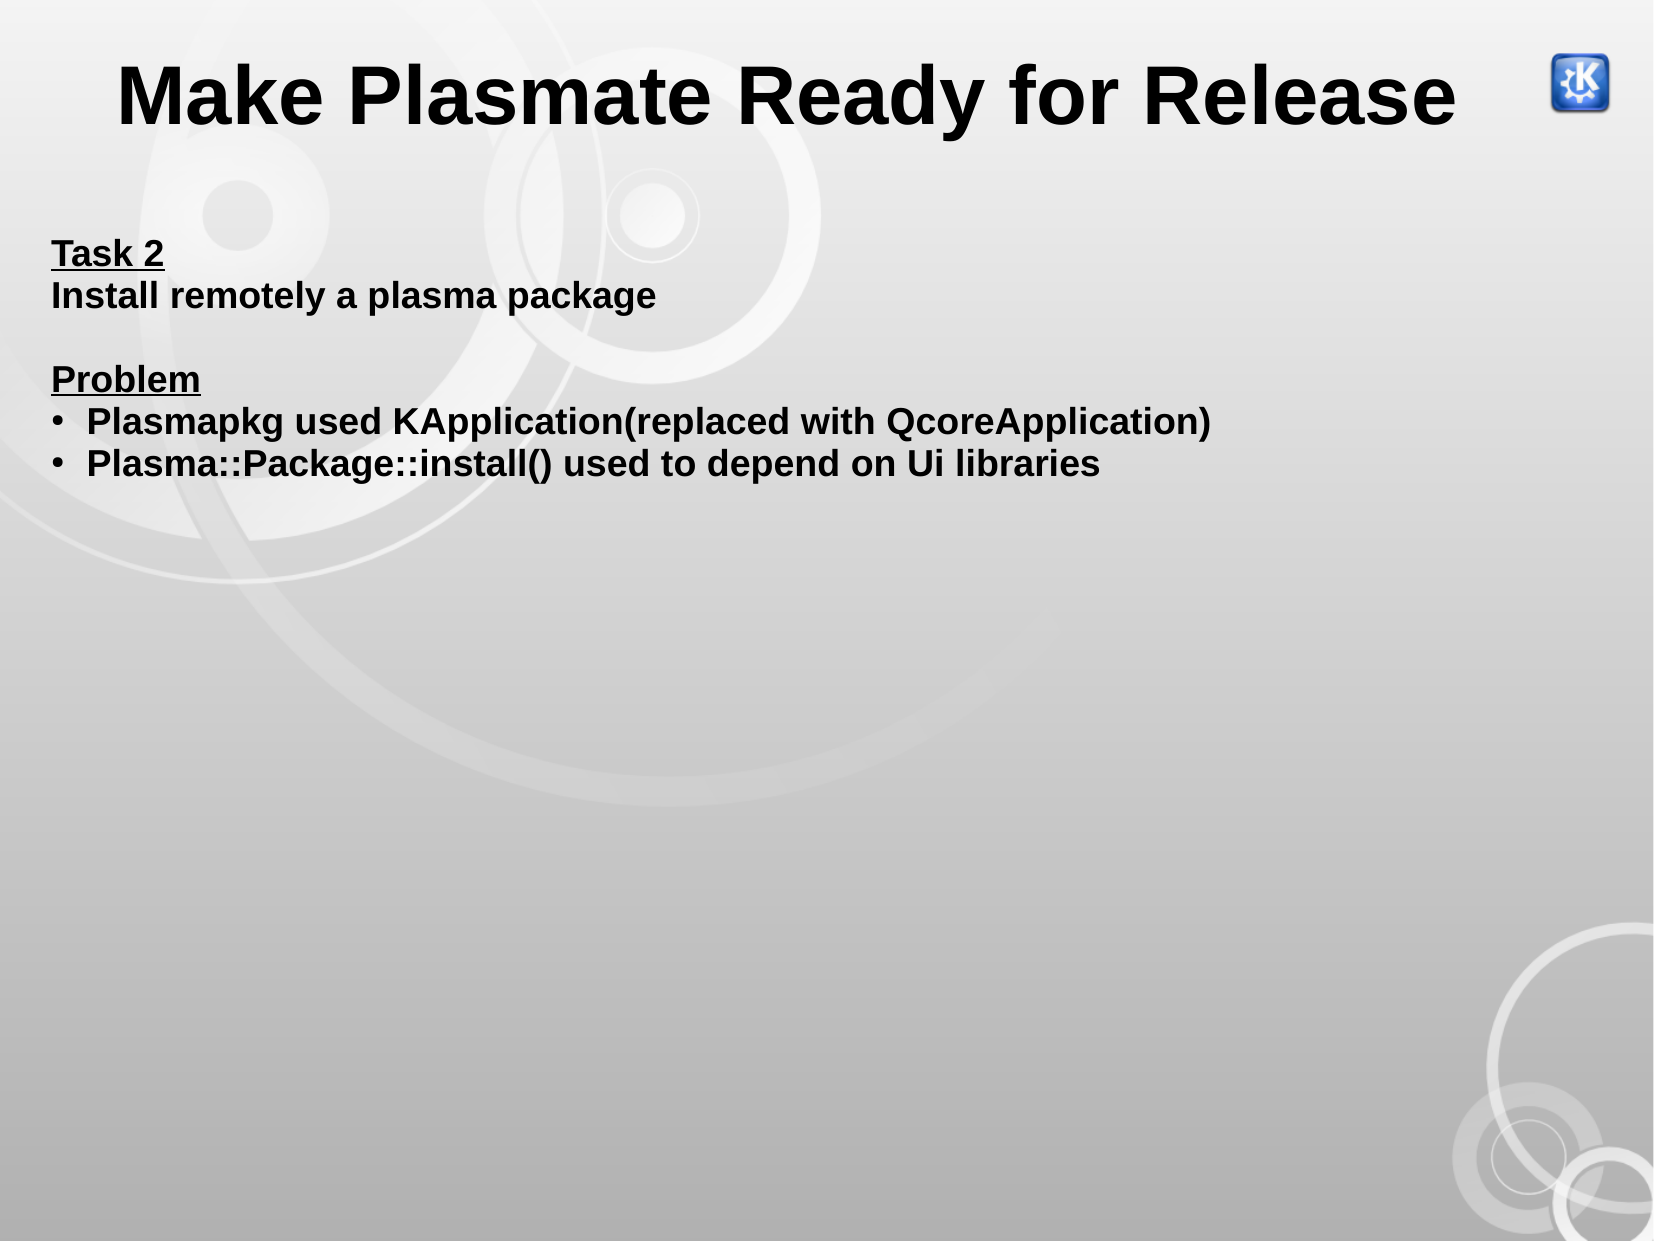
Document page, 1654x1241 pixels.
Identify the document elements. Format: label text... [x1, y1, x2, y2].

text_box Make Plasmate Ready for Release [15, 41, 1561, 150]
picture [0, 0, 1654, 1241]
text_box Task 2 Install remotely a plasma package Problem Plasmapkg used KApplication(replaced with QcoreApplication) Plasma::Package::install() used to depend on Ui libraries [36, 225, 1642, 886]
